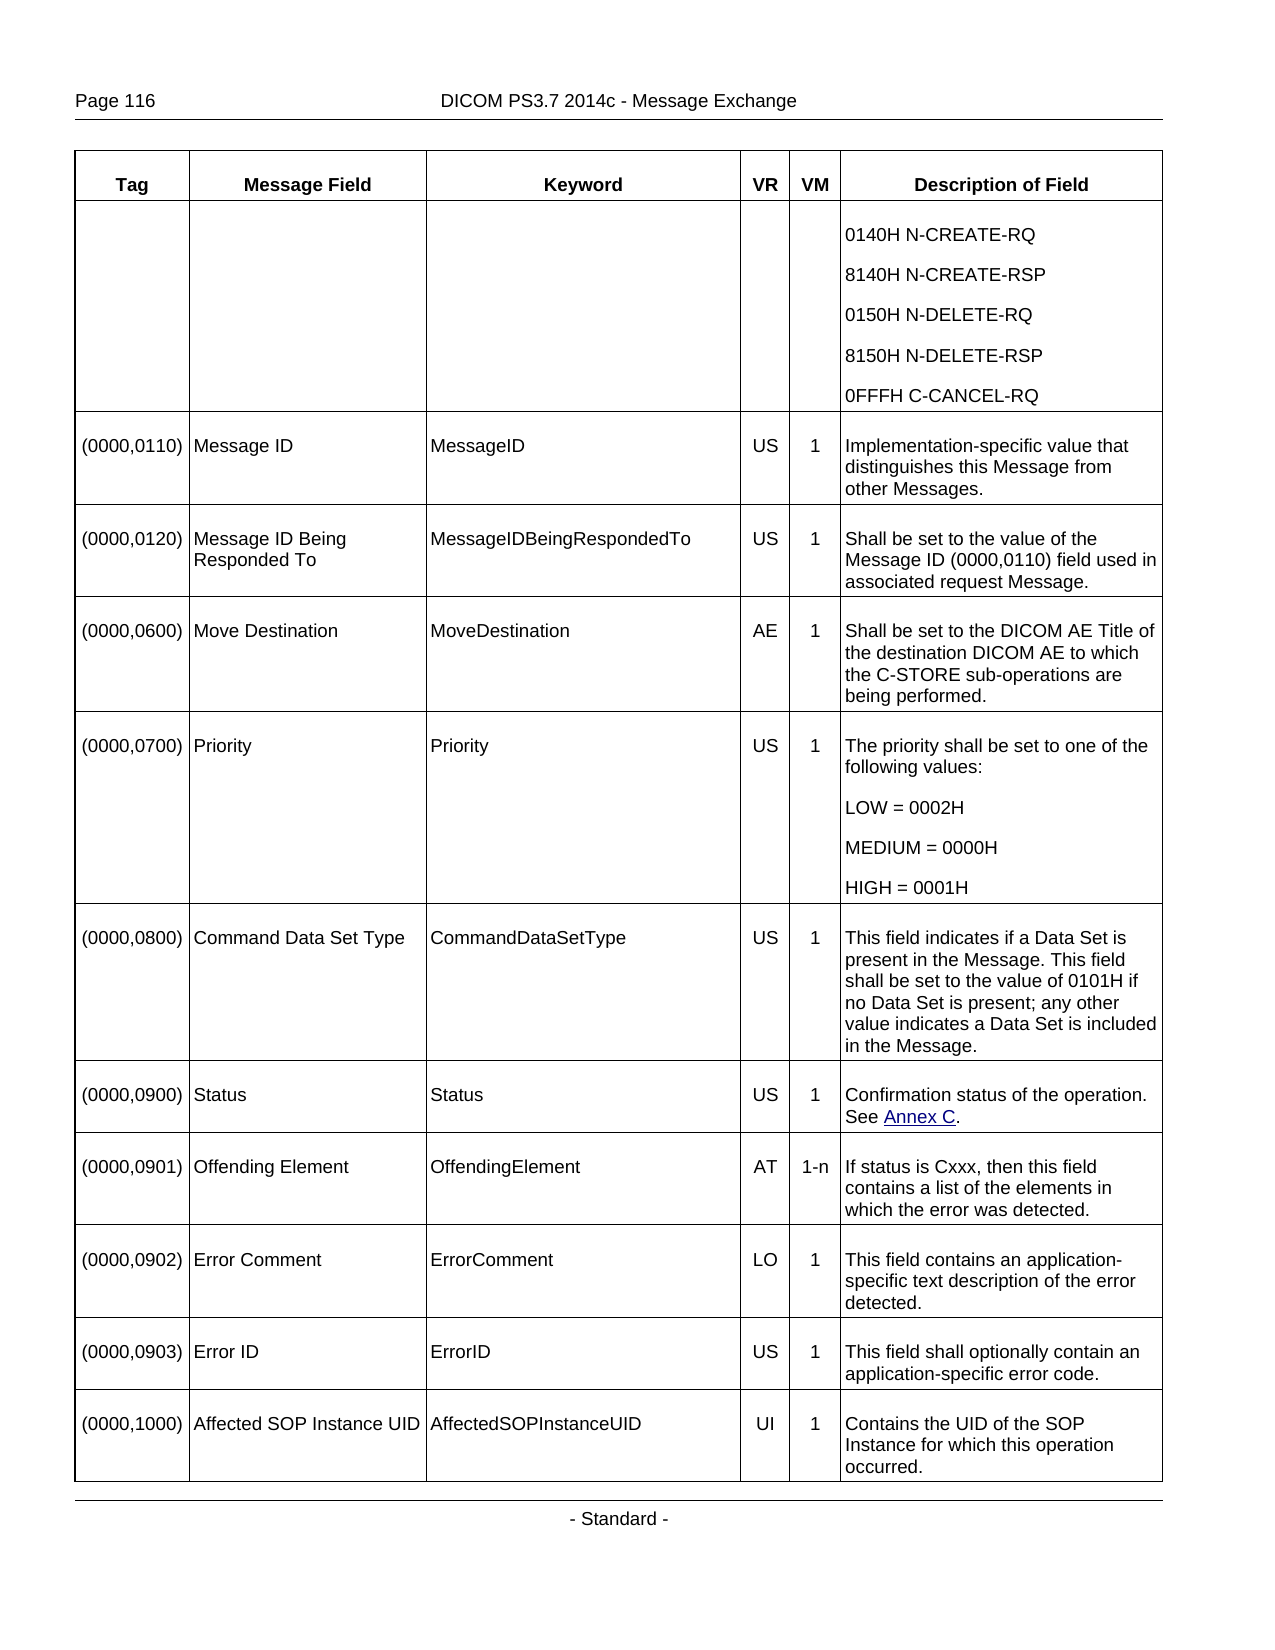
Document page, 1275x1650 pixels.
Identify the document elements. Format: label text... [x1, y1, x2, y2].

table_cell [190, 201, 426, 411]
table_cell 0140H N-CREATE-RQ 8140H N-CREATE-RSP 0150H N-DELETE-RQ 8150H N-DELETE-RSP 0FFFH C-CANCEL-RQ [841, 201, 1162, 411]
table_cell CommandDataSetType [427, 904, 740, 1060]
table_cell ErrorComment [427, 1225, 740, 1317]
table_cell AffectedSOPInstanceUID [427, 1390, 740, 1481]
table_cell Status [190, 1061, 426, 1132]
table_cell Error Comment [190, 1225, 426, 1317]
table_cell Priority [427, 712, 740, 903]
table_cell AE [741, 597, 789, 711]
table_cell 1 [790, 505, 840, 596]
table_cell Error ID [190, 1318, 426, 1388]
table_cell 1 [790, 597, 840, 711]
table_cell US [741, 505, 789, 596]
table_cell AT [741, 1133, 789, 1224]
table_cell 1 [790, 904, 840, 1060]
table_cell Priority [190, 712, 426, 903]
table_cell US [741, 412, 789, 503]
table_cell 1 [790, 412, 840, 503]
table_cell Status [427, 1061, 740, 1132]
table_cell (0000,1000) [76, 1390, 189, 1481]
table_header Description of Field [841, 151, 1162, 200]
table_cell 1 [790, 1225, 840, 1317]
table_cell US [741, 1061, 789, 1132]
table_cell (0000,0903) [76, 1318, 189, 1388]
table_cell (0000,0900) [76, 1061, 189, 1132]
table_cell Confirmation status of the operation. See Annex C. [841, 1061, 1162, 1132]
table_cell The priority shall be set to one of the following values: LOW = 0002H MEDIUM = 0000H HIGH = 0001H [841, 712, 1162, 903]
table_cell Affected SOP Instance UID [190, 1390, 426, 1481]
table_cell Implementation-specific value that distinguishes this Message from other Messages. [841, 412, 1162, 503]
table_cell Shall be set to the value of the Message ID (0000,0110) field used in associated request Message. [841, 505, 1162, 596]
table_cell US [741, 712, 789, 903]
table_cell (0000,0110) [76, 412, 189, 503]
table_cell Command Data Set Type [190, 904, 426, 1060]
table_cell (0000,0902) [76, 1225, 189, 1317]
table_cell (0000,0800) [76, 904, 189, 1060]
table_header Keyword [427, 151, 740, 200]
table_cell Offending Element [190, 1133, 426, 1224]
table_cell (0000,0600) [76, 597, 189, 711]
table_cell MessageIDBeingRespondedTo [427, 505, 740, 596]
table_cell 1 [790, 1061, 840, 1132]
table_cell MoveDestination [427, 597, 740, 711]
table_cell (0000,0901) [76, 1133, 189, 1224]
table_cell US [741, 904, 789, 1060]
table_cell Contains the UID of the SOP Instance for which this operation occurred. [841, 1390, 1162, 1481]
table_cell UI [741, 1390, 789, 1481]
table_header VR [741, 151, 789, 200]
table_cell [790, 201, 840, 411]
table_header Tag [76, 151, 189, 200]
table_cell 1 [790, 712, 840, 903]
table_cell If status is Cxxx, then this field contains a list of the elements in which the error was detected. [841, 1133, 1162, 1224]
table_cell 1 [790, 1390, 840, 1481]
table_header Message Field [190, 151, 426, 200]
table_cell This field indicates if a Data Set is present in the Message. This field shall be set to the value of 0101H if no Data Set is present; any other value indicates a Data Set is included in the Message. [841, 904, 1162, 1060]
table_cell Move Destination [190, 597, 426, 711]
table_cell 1-n [790, 1133, 840, 1224]
table_cell MessageID [427, 412, 740, 503]
table_cell Message ID [190, 412, 426, 503]
table_cell ErrorID [427, 1318, 740, 1388]
table_cell This field shall optionally contain an application-specific error code. [841, 1318, 1162, 1388]
table_cell (0000,0120) [76, 505, 189, 596]
table_cell [76, 201, 189, 411]
table_cell 1 [790, 1318, 840, 1388]
table_header VM [790, 151, 840, 200]
table_cell US [741, 1318, 789, 1388]
table_cell (0000,0700) [76, 712, 189, 903]
table_cell Shall be set to the DICOM AE Title of the destination DICOM AE to which the C-STORE sub-operations are being performed. [841, 597, 1162, 711]
table_cell This field contains an application-specific text description of the error detected. [841, 1225, 1162, 1317]
table_cell Message ID Being Responded To [190, 505, 426, 596]
table_cell OffendingElement [427, 1133, 740, 1224]
table_cell LO [741, 1225, 789, 1317]
table_cell [427, 201, 740, 411]
table_cell [741, 201, 789, 411]
